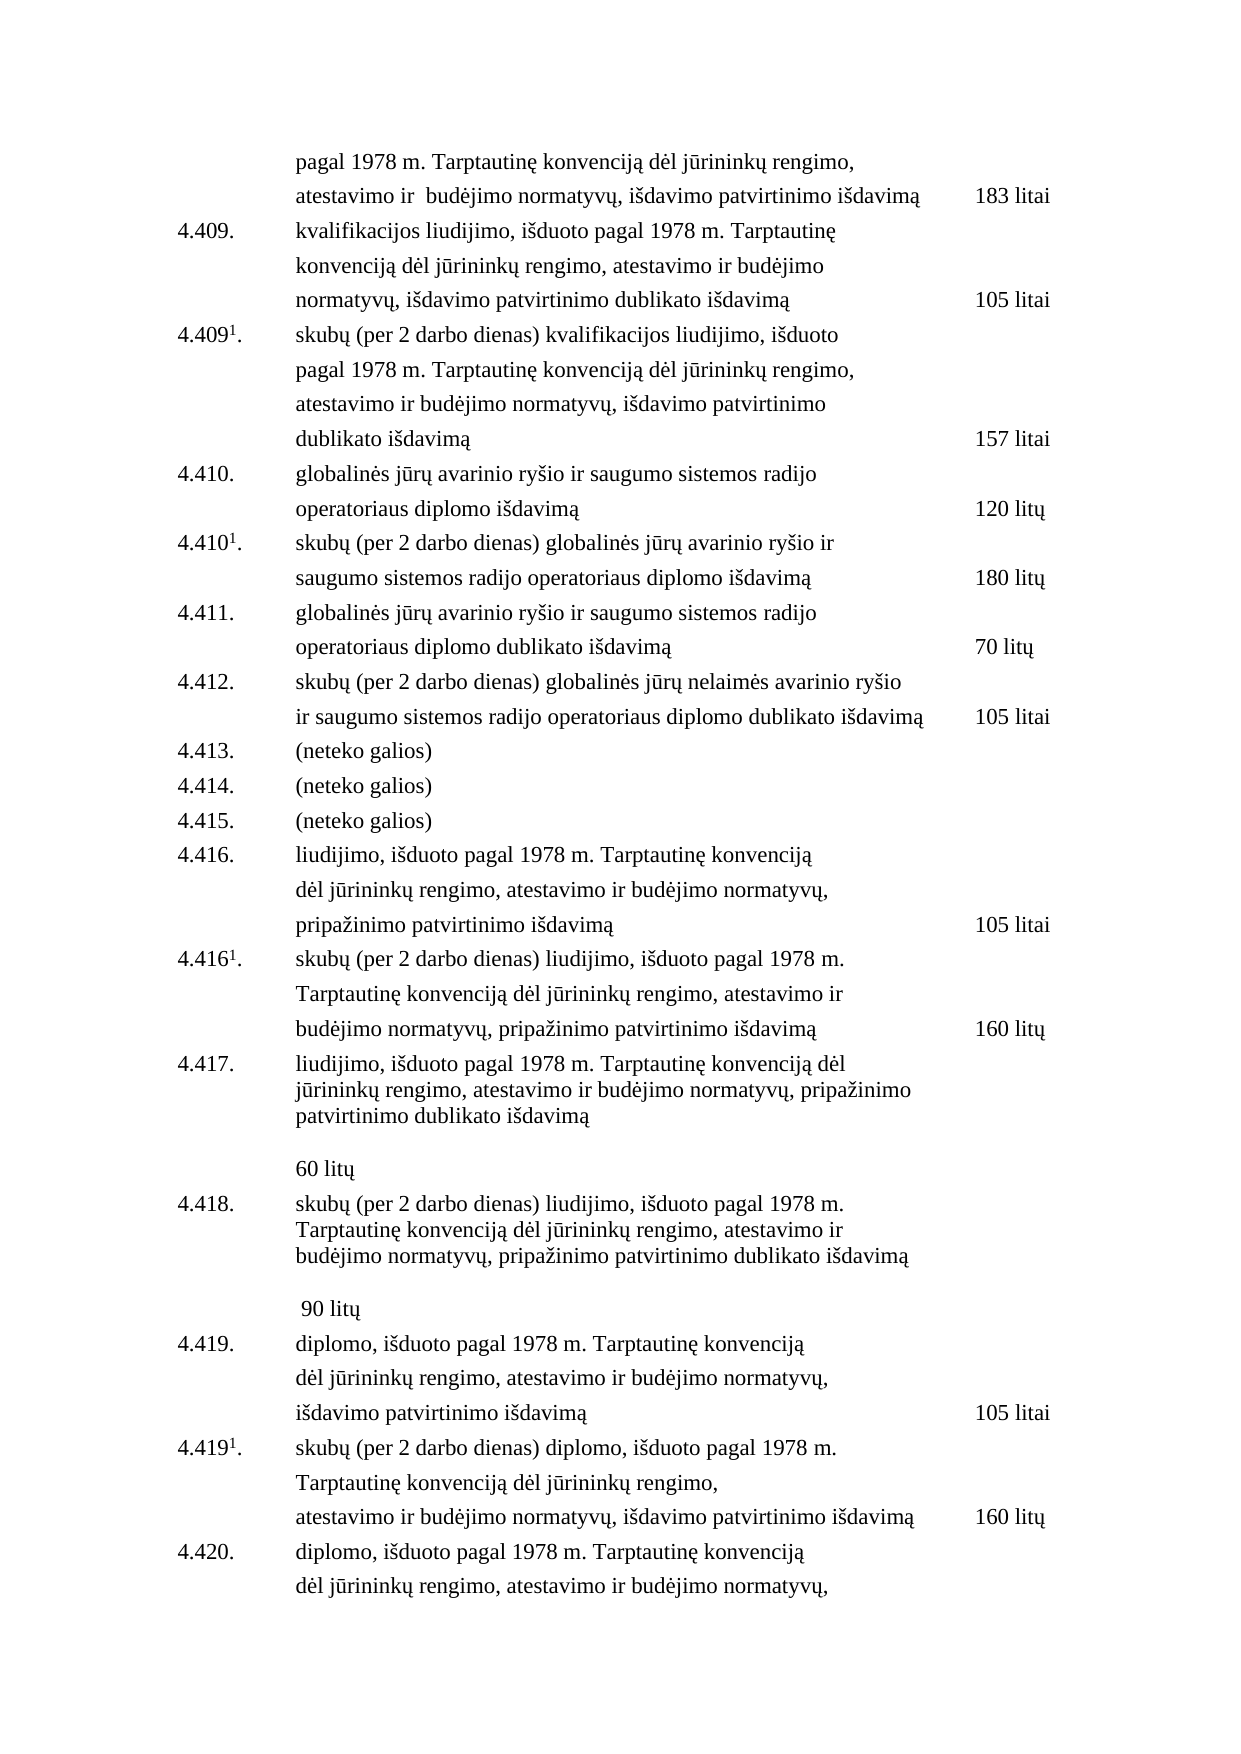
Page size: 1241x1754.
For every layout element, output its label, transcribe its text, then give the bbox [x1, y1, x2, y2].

text 4.410. globalinės jūrų avarinio ryšio ir saugumo sistemos radijo [177, 460, 1122, 486]
text dėl jūrininkų rengimo, atestavimo ir budėjimo normatyvų, [177, 1573, 1122, 1599]
text 4.4161. skubų (per 2 darbo dienas) liudijimo, išduoto pagal 1978 m. [177, 946, 1122, 972]
text Tarptautinę konvenciją dėl jūrininkų rengimo, atestavimo ir [177, 980, 1122, 1007]
text dėl jūrininkų rengimo, atestavimo ir budėjimo normatyvų, [177, 876, 1122, 902]
text dublikato išdavimą 157 litai [177, 425, 1122, 452]
text saugumo sistemos radijo operatoriaus diplomo išdavimą 180 litų [177, 564, 1122, 590]
text Tarptautinę konvenciją dėl jūrininkų rengimo, [177, 1468, 1122, 1495]
text pripažinimo patvirtinimo išdavimą 105 litai [177, 911, 1122, 937]
text 4.413. (neteko galios) [177, 737, 1122, 764]
text pagal 1978 m. Tarptautinę konvenciją dėl jūrininkų rengimo, [177, 148, 1122, 174]
text išdavimo patvirtinimo išdavimą 105 litai [177, 1399, 1122, 1426]
text 4.414. (neteko galios) [177, 772, 1122, 798]
text normatyvų, išdavimo patvirtinimo dublikato išdavimą 105 litai [177, 286, 1122, 313]
text dėl jūrininkų rengimo, atestavimo ir budėjimo normatyvų, [177, 1364, 1122, 1391]
text 4.416. liudijimo, išduoto pagal 1978 m. Tarptautinę konvenciją [177, 841, 1122, 868]
text pagal 1978 m. Tarptautinę konvenciją dėl jūrininkų rengimo, [177, 356, 1122, 382]
text 4.411. globalinės jūrų avarinio ryšio ir saugumo sistemos radijo [177, 599, 1122, 625]
text 4.409. kvalifikacijos liudijimo, išduoto pagal 1978 m. Tarptautinę [177, 217, 1122, 243]
text 4.417. liudijimo, išduoto pagal 1978 m. Tarptautinę konvenciją dėl jūrininkų rengimo, atestavimo ir budėjimo normatyvų, pripažinimo patvirtinimo dublikato išdavimą 60 litų [177, 1049, 930, 1181]
text 4.418. skubų (per 2 darbo dienas) liudijimo, išduoto pagal 1978 m. Tarptautinę konvenciją dėl jūrininkų rengimo, atestavimo ir budėjimo normatyvų, pripažinimo patvirtinimo dublikato išdavimą 90 litų [177, 1190, 930, 1321]
text atestavimo ir budėjimo normatyvų, išdavimo patvirtinimo [177, 391, 1122, 417]
text 4.419. diplomo, išduoto pagal 1978 m. Tarptautinę konvenciją [177, 1330, 1122, 1356]
text budėjimo normatyvų, pripažinimo patvirtinimo išdavimą 160 litų [177, 1015, 1122, 1041]
text 4.4191. skubų (per 2 darbo dienas) diplomo, išduoto pagal 1978 m. [177, 1434, 1122, 1460]
text 4.420. diplomo, išduoto pagal 1978 m. Tarptautinę konvenciją [177, 1538, 1122, 1564]
text ir saugumo sistemos radijo operatoriaus diplomo dublikato išdavimą 105 litai [177, 703, 1122, 729]
text operatoriaus diplomo išdavimą 120 litų [177, 494, 1122, 521]
text atestavimo ir budėjimo normatyvų, išdavimo patvirtinimo išdavimą 160 litų [177, 1503, 1122, 1529]
text 4.415. (neteko galios) [177, 807, 1122, 833]
text 4.4101. skubų (per 2 darbo dienas) globalinės jūrų avarinio ryšio ir [177, 529, 1122, 556]
text operatoriaus diplomo dublikato išdavimą 70 litų [177, 633, 1122, 660]
text konvenciją dėl jūrininkų rengimo, atestavimo ir budėjimo [177, 252, 1122, 278]
text 4.412. skubų (per 2 darbo dienas) globalinės jūrų nelaimės avarinio ryšio [177, 668, 1122, 694]
text atestavimo ir budėjimo normatyvų, išdavimo patvirtinimo išdavimą 183 litai [177, 182, 1122, 209]
text 4.4091. skubų (per 2 darbo dienas) kvalifikacijos liudijimo, išduoto [177, 321, 1122, 347]
